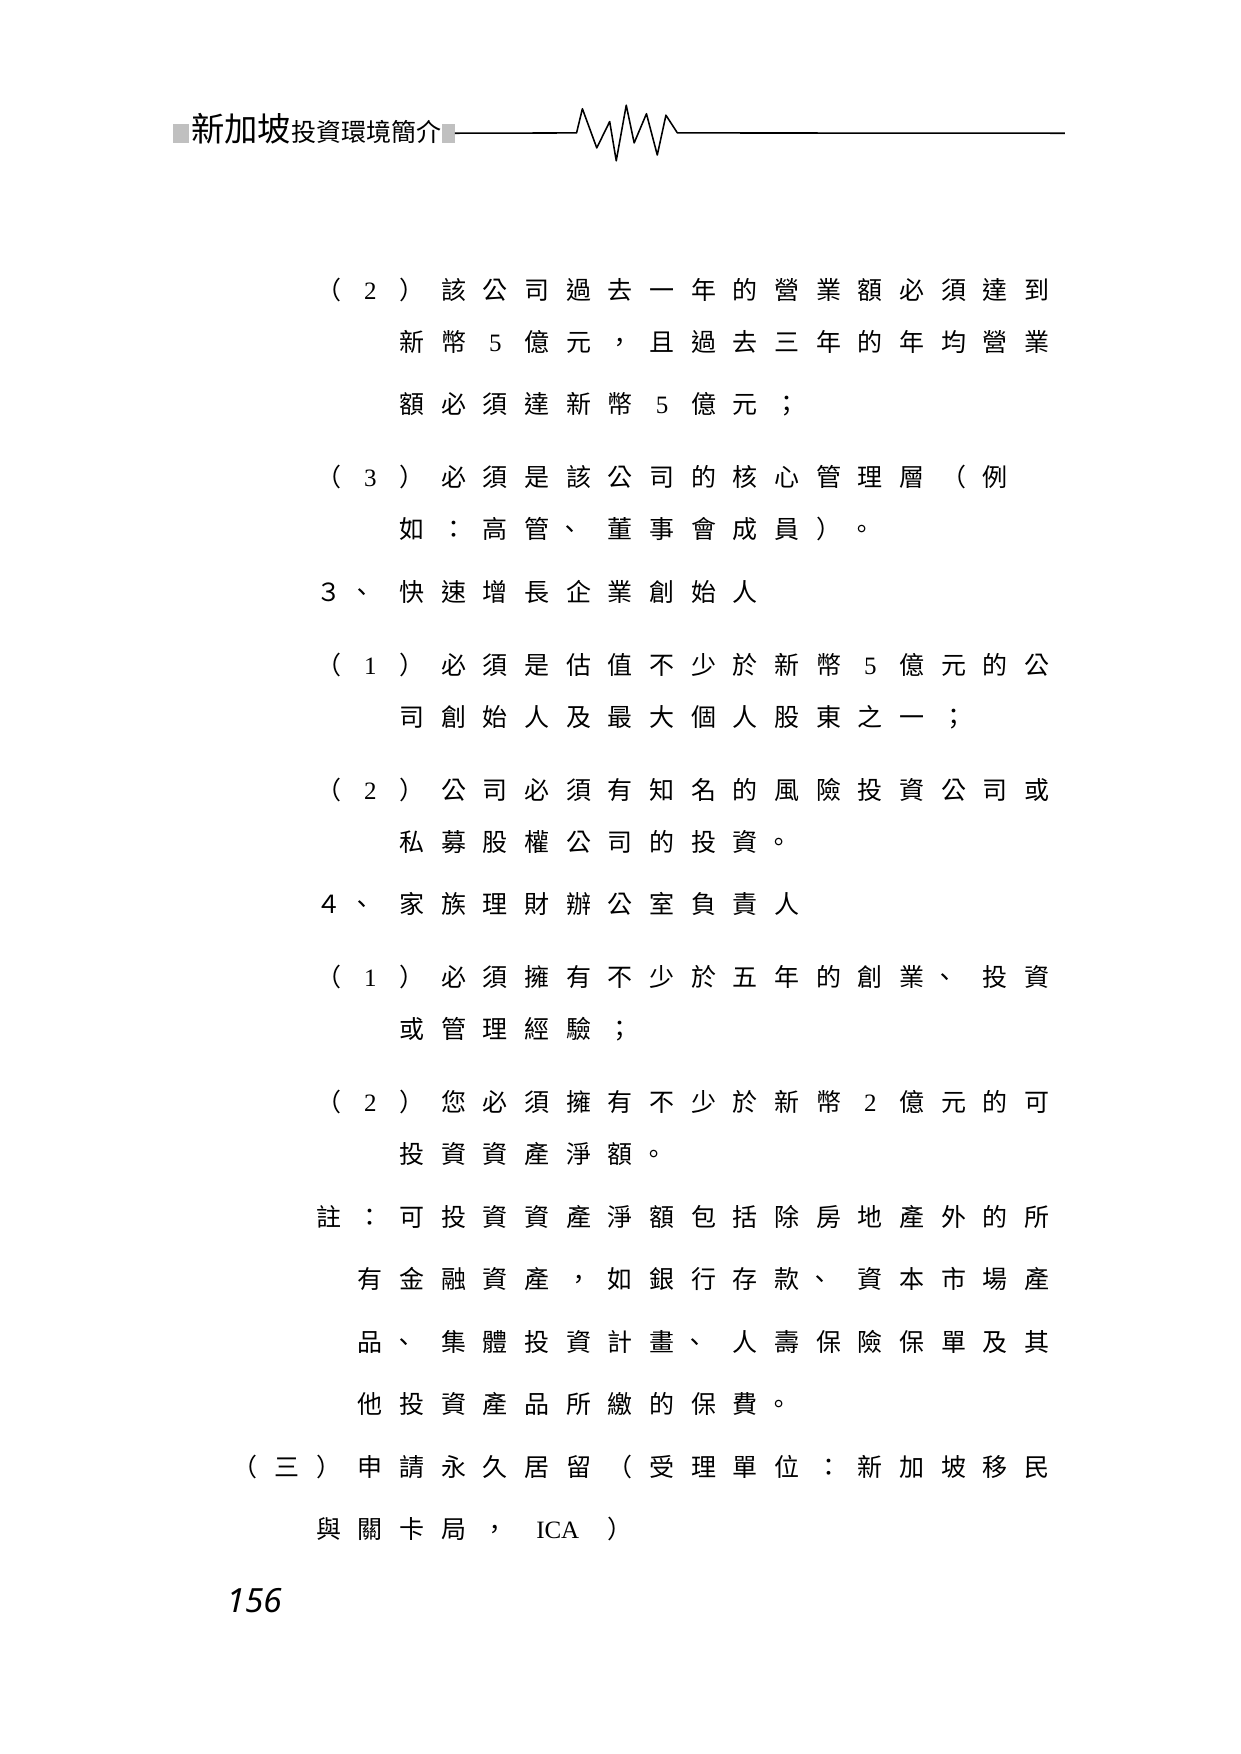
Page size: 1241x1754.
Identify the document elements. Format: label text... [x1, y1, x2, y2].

text （1）必須擁有不少於五年的創業、投資或管理經驗； [306, 924, 1058, 1049]
text （2）公司必須有知名的風險投資公司或私募股權公司的投資。 [306, 736, 1058, 861]
text 註：可投資資產淨額包括除房地產外的所有金融資產，如銀行存款、資本市場產品、集體投資計畫、人壽保險保單及其他投資產品所繳的保費。 [281, 1174, 1058, 1424]
text ４、家族理財辦公室負責人 [281, 861, 1058, 924]
text （3）必須是該公司的核心管理層（例如：高管、董事會成員）。 [306, 424, 1058, 549]
text （2）該公司過去一年的營業額必須達到新幣5億元，且過去三年的年均營業額必須達新幣5億元； [306, 236, 1058, 424]
text （三）申請永久居留（受理單位：新加坡移民與關卡局，ICA） [207, 1424, 1058, 1549]
text ３、快速增長企業創始人 [281, 549, 1058, 611]
text （2）您必須擁有不少於新幣2億元的可投資資產淨額。 [306, 1049, 1058, 1174]
text （1）必須是估值不少於新幣5億元的公司創始人及最大個人股東之一； [306, 611, 1058, 736]
